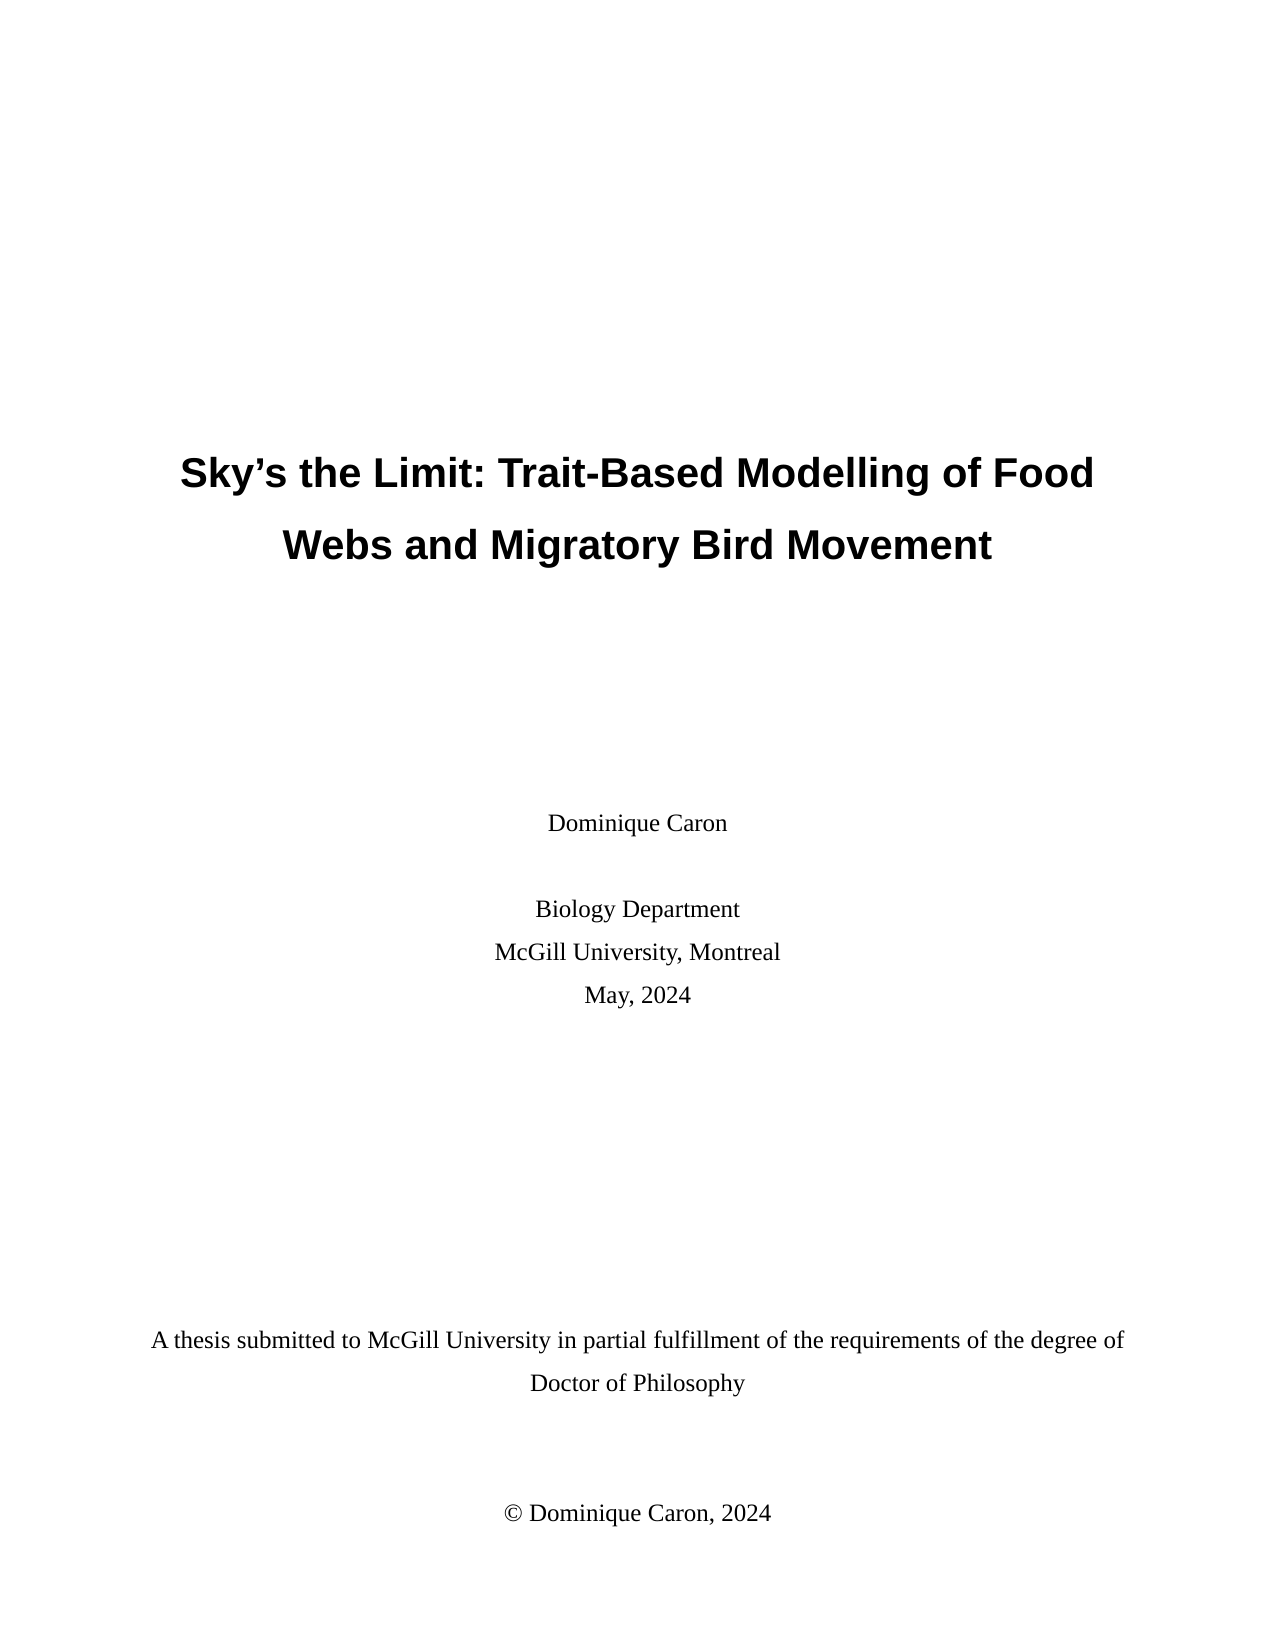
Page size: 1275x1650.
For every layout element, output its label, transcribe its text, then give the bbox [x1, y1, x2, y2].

text © Dominique Caron, 2024 [150, 1498, 1125, 1527]
text A thesis submitted to McGill University in partial fulfillment of the requirements of the degree of Doctor of Philosophy [150, 1325, 1125, 1397]
text Biology Department [150, 894, 1125, 923]
text May, 2024 [150, 980, 1125, 1009]
title Sky’s the Limit: Trait-Based Modelling of Food Webs and Migratory Bird Movement [150, 448, 1125, 568]
text Dominique Caron [150, 808, 1125, 837]
text McGill University, Montreal [150, 937, 1125, 966]
